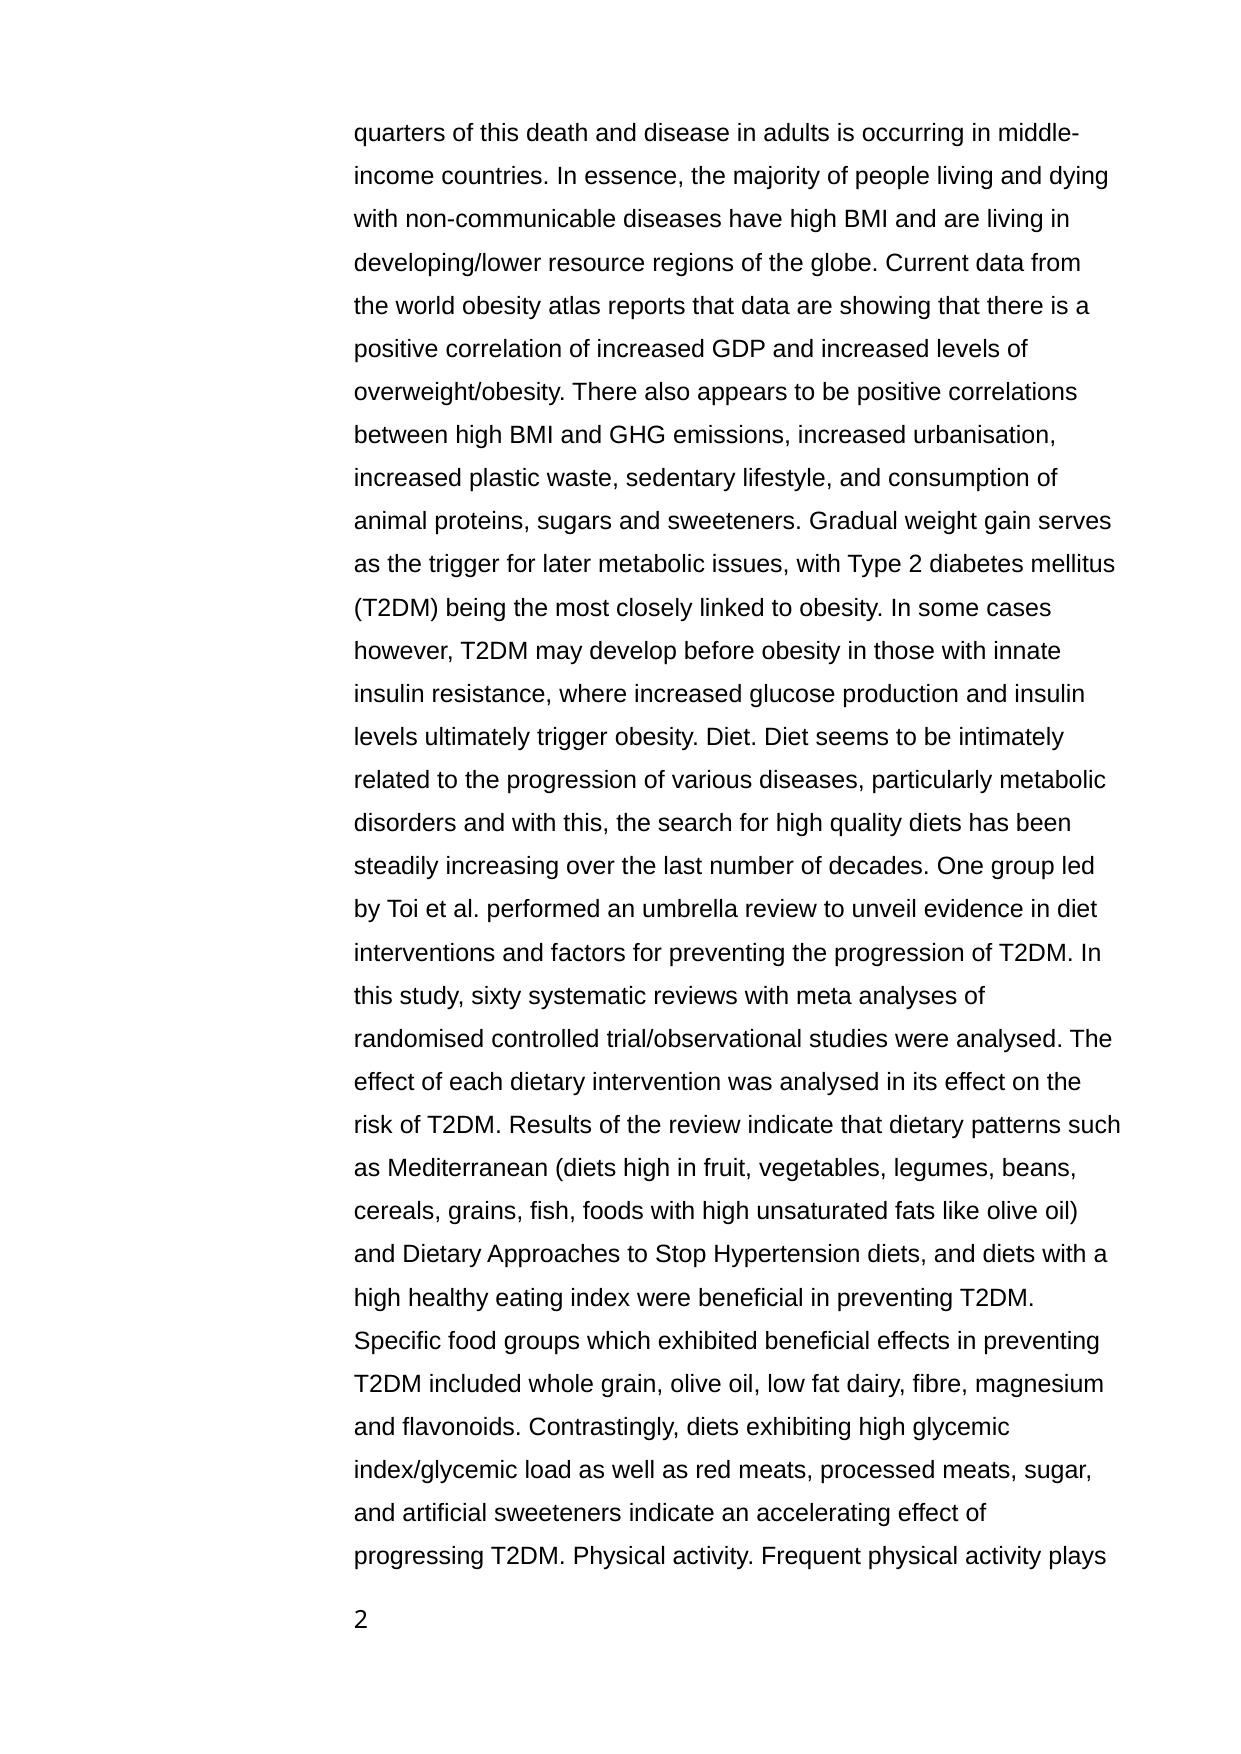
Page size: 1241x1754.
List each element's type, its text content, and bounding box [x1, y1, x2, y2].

text quarters of this death and disease in adults is occurring in middle-income countries. In essence, the majority of people living and dying with non-communicable diseases have high BMI and are living in developing/lower resource regions of the globe. Current data from the world obesity atlas reports that data are showing that there is a positive correlation of increased GDP and increased levels of overweight/obesity. There also appears to be positive correlations between high BMI and GHG emissions, increased urbanisation, increased plastic waste, sedentary lifestyle, and consumption of animal proteins, sugars and sweeteners. Gradual weight gain serves as the trigger for later metabolic issues, with Type 2 diabetes mellitus (T2DM) being the most closely linked to obesity. In some cases however, T2DM may develop before obesity in those with innate insulin resistance, where increased glucose production and insulin levels ultimately trigger obesity. Diet. Diet seems to be intimately related to the progression of various diseases, particularly metabolic disorders and with this, the search for high quality diets has been steadily increasing over the last number of decades. One group led by Toi et al. performed an umbrella review to unveil evidence in diet interventions and factors for preventing the progression of T2DM. In this study, sixty systematic reviews with meta analyses of randomised controlled trial/observational studies were analysed. The effect of each dietary intervention was analysed in its effect on the risk of T2DM. Results of the review indicate that dietary patterns such as Mediterranean (diets high in fruit, vegetables, legumes, beans, cereals, grains, fish, foods with high unsaturated fats like olive oil) and Dietary Approaches to Stop Hypertension diets, and diets with a high healthy eating index were beneficial in preventing T2DM. Specific food groups which exhibited beneficial effects in preventing T2DM included whole grain, olive oil, low fat dairy, fibre, magnesium and flavonoids. Contrastingly, diets exhibiting high glycemic index/glycemic load as well as red meats, processed meats, sugar, and artificial sweeteners indicate an accelerating effect of progressing T2DM. Physical activity. Frequent physical activity plays [354, 118, 1122, 1570]
